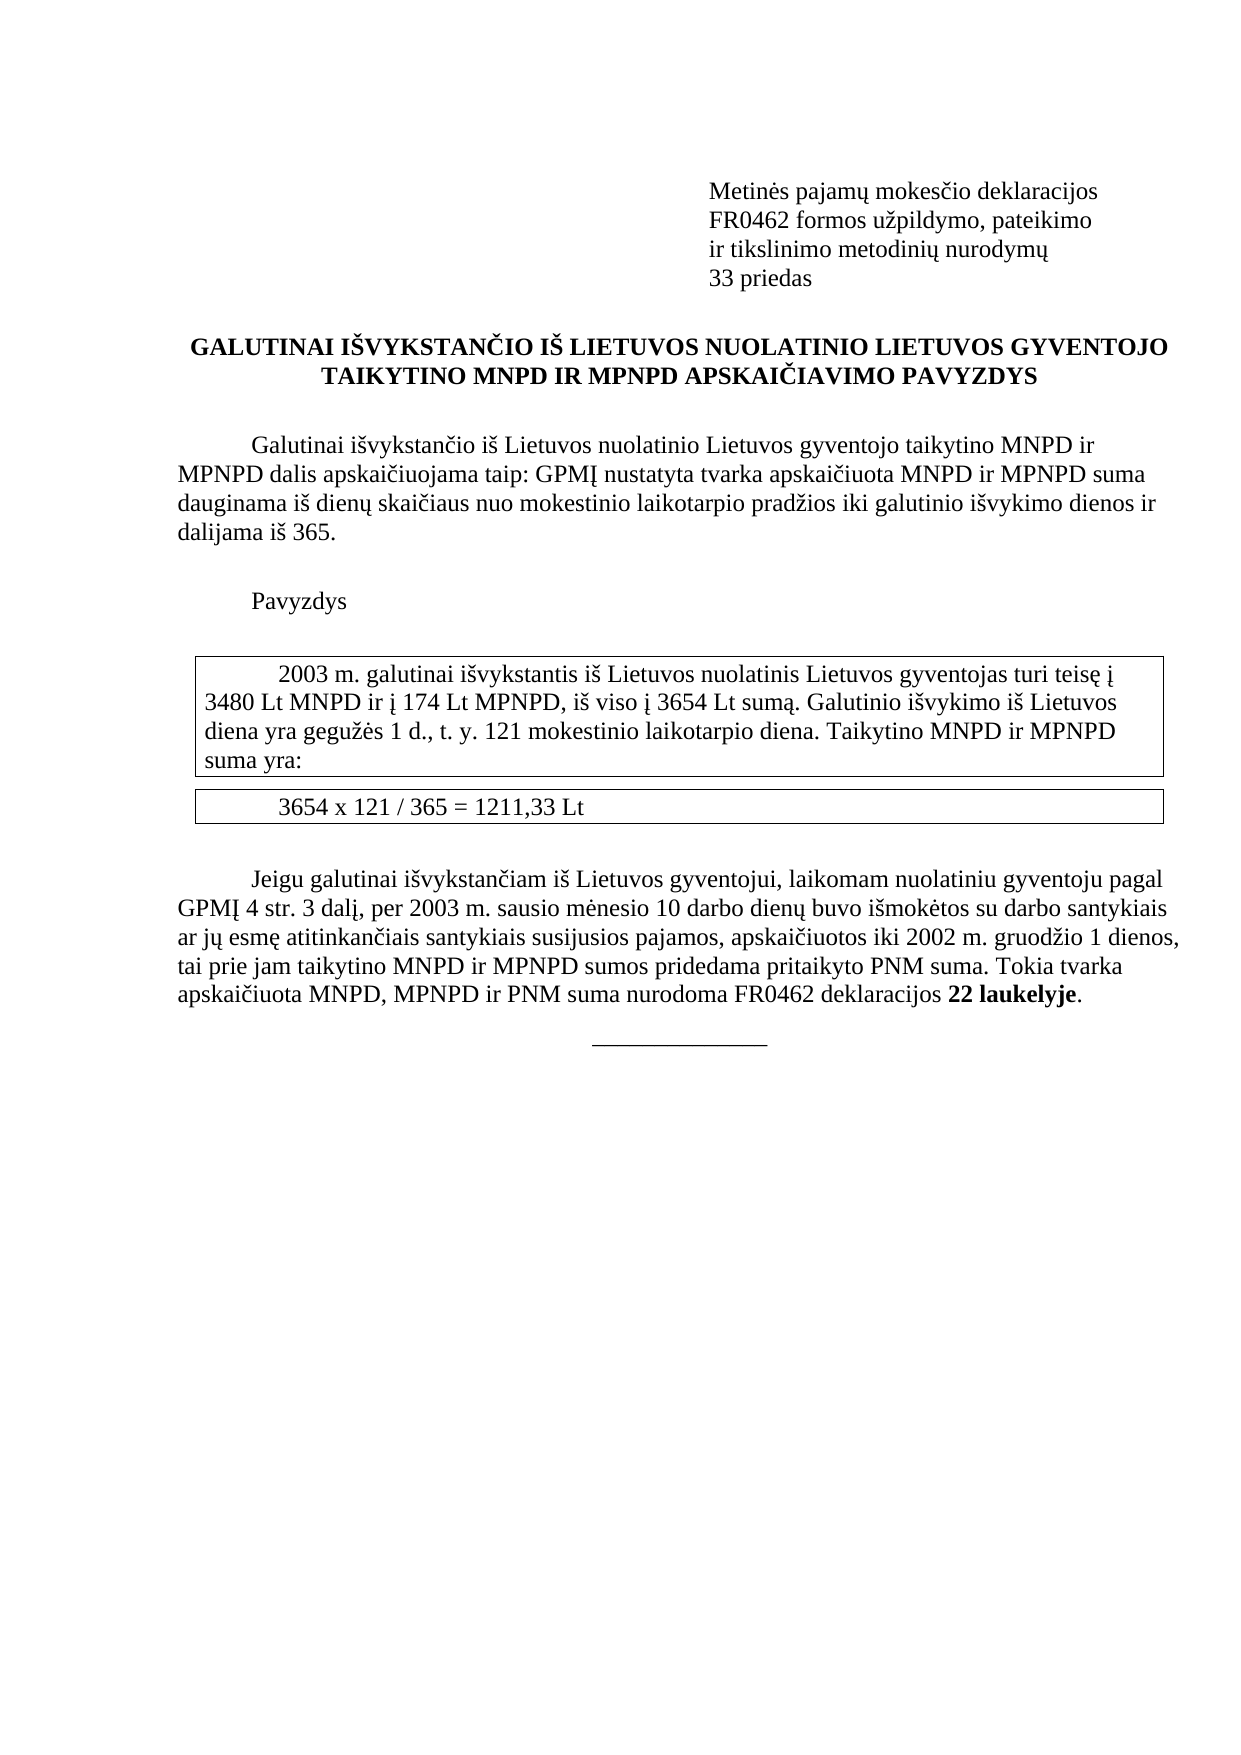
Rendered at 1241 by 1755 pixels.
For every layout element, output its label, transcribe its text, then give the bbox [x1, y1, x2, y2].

text Pavyzdys [177, 586, 1182, 615]
text 33 priedas [177, 263, 1182, 291]
text FR0462 formos užpildymo, pateikimo [177, 205, 1182, 234]
text Metinės pajamų mokesčio deklaracijos [177, 176, 1182, 205]
text ______________ [177, 1020, 1182, 1049]
text 2003 m. galutinai išvykstantis iš Lietuvos nuolatinis Lietuvos gyventojas turi teisę į 3480 Lt MNPD ir į 174 Lt MPNPD, iš viso į 3654 Lt sumą. Galutinio išvykimo iš Lietuvos diena yra gegužės 1 d., t. y. 121 mokestinio laikotarpio diena. Taikytino MNPD ir MPNPD suma yra: [196, 657, 1163, 776]
text ir tikslinimo metodinių nurodymų [177, 234, 1182, 263]
text Jeigu galutinai išvykstančiam iš Lietuvos gyventojui, laikomam nuolatiniu gyventoju pagal GPMĮ 4 str. 3 dalį, per 2003 m. sausio mėnesio 10 darbo dienų buvo išmokėtos su darbo santykiais ar jų esmę atitinkančiais santykiais susijusios pajamos, apskaičiuotos iki 2002 m. gruodžio 1 dienos, tai prie jam taikytino MNPD ir MPNPD sumos pridedama pritaikyto PNM suma. Tokia tvarka apskaičiuota MNPD, MPNPD ir PNM suma nurodoma FR0462 deklaracijos 22 laukelyje. [177, 864, 1182, 1008]
text 3654 x 121 / 365 = 1211,33 Lt [196, 790, 1163, 823]
text GALUTINAI IŠVYKSTANČIO IŠ LIETUVOS NUOLATINIO LIETUVOS GYVENTOJO TAIKYTINO MNPD IR MPNPD APSKAIČIAVIMO PAVYZDYS [177, 332, 1182, 389]
text Galutinai išvykstančio iš Lietuvos nuolatinio Lietuvos gyventojo taikytino MNPD ir MPNPD dalis apskaičiuojama taip: GPMĮ nustatyta tvarka apskaičiuota MNPD ir MPNPD suma dauginama iš dienų skaičiaus nuo mokestinio laikotarpio pradžios iki galutinio išvykimo dienos ir dalijama iš 365. [177, 430, 1182, 545]
